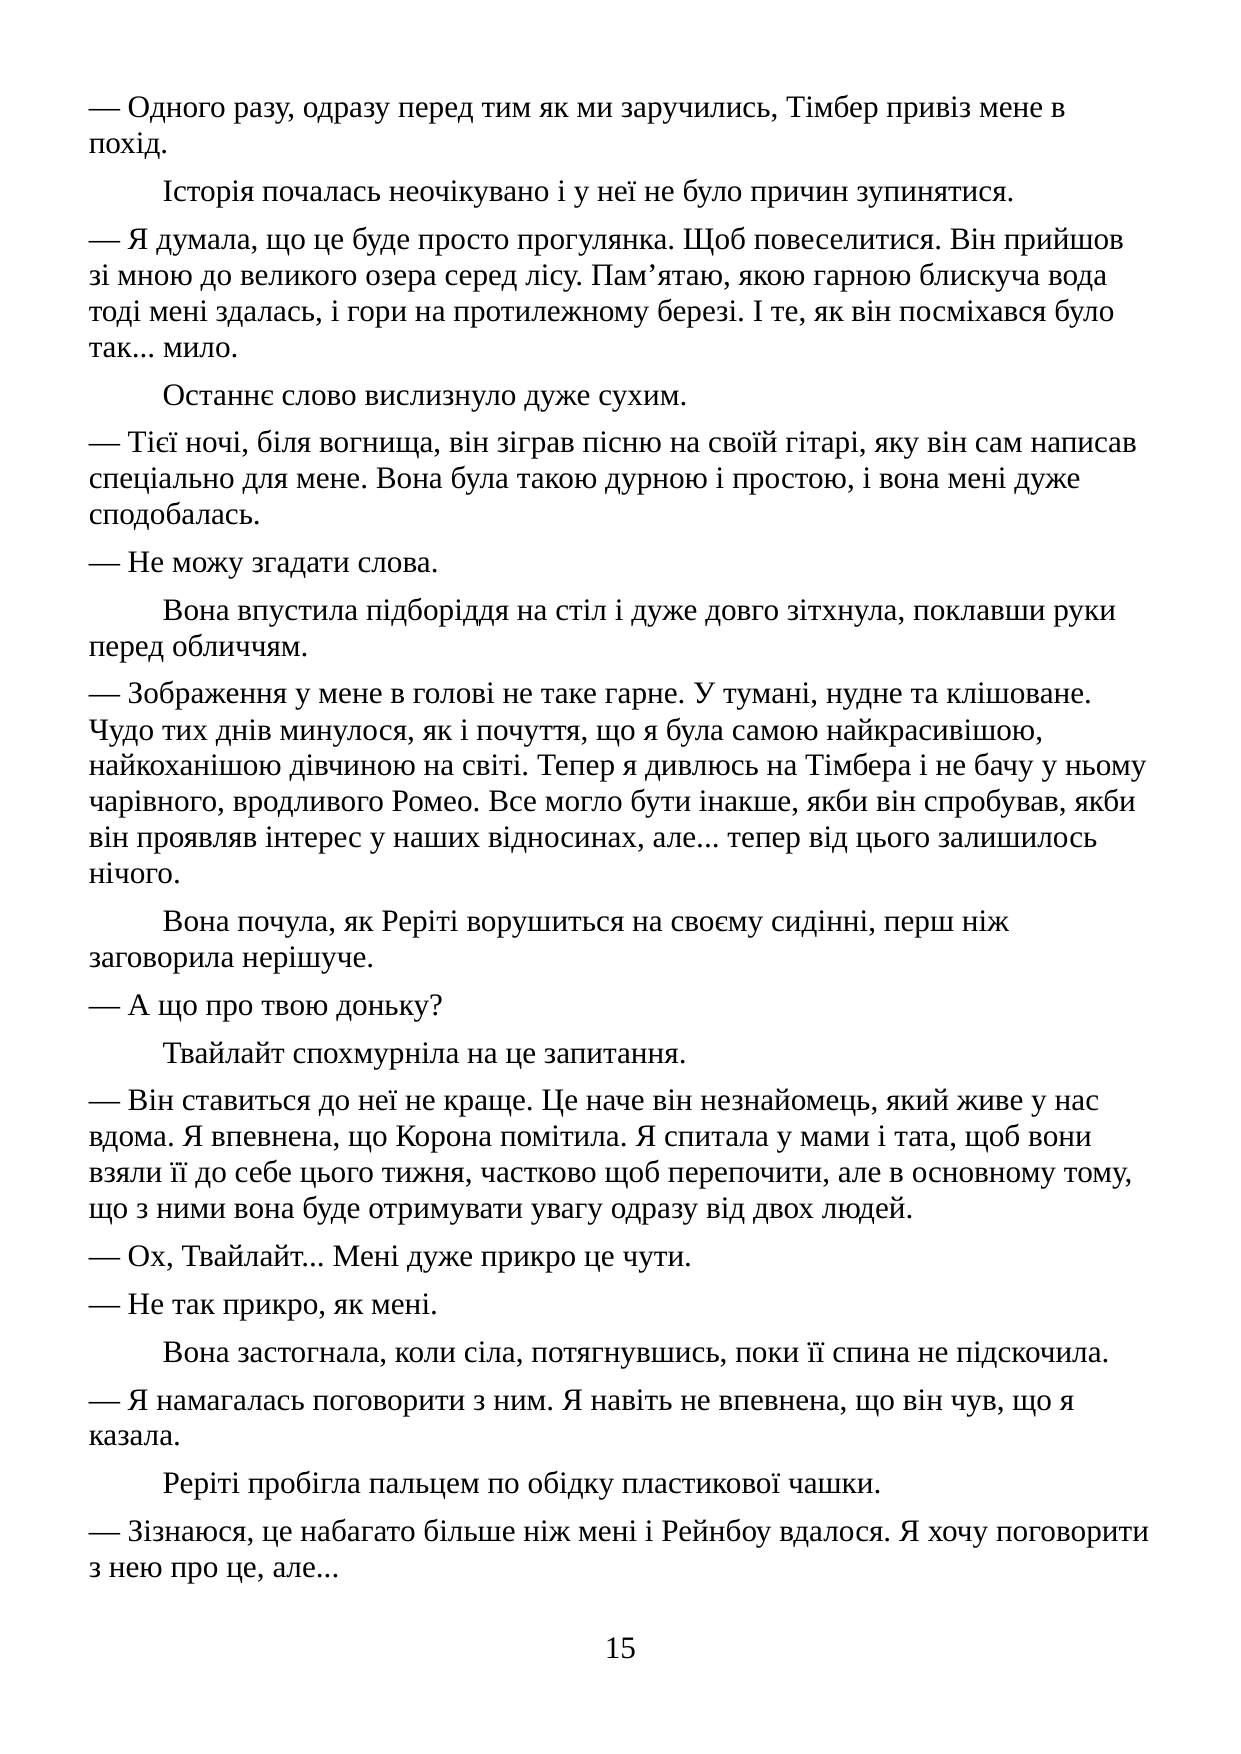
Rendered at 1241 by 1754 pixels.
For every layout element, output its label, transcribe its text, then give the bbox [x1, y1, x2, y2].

text — А що про твою доньку? [88, 986, 1152, 1022]
text Твайлайт спохмурніла на це запитання. [88, 1034, 1152, 1070]
text — Він ставиться до неї не краще. Це наче він незнайомець, який живе у нас вдома. Я впевнена, що Корона помітила. Я спитала у мами і тата, щоб вони взяли її до себе цього тижня, частково щоб перепочити, але в основному тому, що з ними вона буде отримувати увагу одразу від двох людей. [88, 1082, 1152, 1225]
text — Я думала, що це буде просто прогулянка. Щоб повеселитися. Він прийшов зі мною до великого озера серед лісу. Пам’ятаю, якою гарною блискуча вода тоді мені здалась, і гори на протилежному березі. І те, як він посміхався було так... мило. [88, 220, 1152, 364]
text — Тієї ночі, біля вогнища, він зіграв пісню на своїй гітарі, яку він сам написав спеціально для мене. Вона була такою дурною і простою, і вона мені дуже сподобалась. [88, 423, 1152, 531]
text — Не так прикро, як мені. [88, 1285, 1152, 1321]
text — Ох, Твайлайт... Мені дуже прикро це чути. [88, 1237, 1152, 1273]
text — Одного разу, одразу перед тим як ми заручились, Тімбер привіз мене в похід. [88, 88, 1152, 160]
text — Зізнаюся, це набагато більше ніж мені і Рейнбоу вдалося. Я хочу поговорити з нею про це, але... [88, 1512, 1152, 1584]
text Вона застогнала, коли сіла, потягнувшись, поки її спина не підскочила. [88, 1333, 1152, 1369]
text Історія почалась неочікувано і у неї не було причин зупинятися. [88, 172, 1152, 208]
text Останнє слово вислизнуло дуже сухим. [88, 376, 1152, 412]
text — Я намагалась поговорити з ним. Я навіть не впевнена, що він чув, що я казала. [88, 1381, 1152, 1453]
text Вона впустила підборіддя на стіл і дуже довго зітхнула, поклавши руки перед обличчям. [88, 591, 1152, 663]
text Реріті пробігла пальцем по обідку пластикової чашки. [88, 1464, 1152, 1500]
text — Не можу згадати слова. [88, 543, 1152, 579]
text Вона почула, як Реріті ворушиться на своєму сидінні, перш ніж заговорила нерішуче. [88, 902, 1152, 974]
text — Зображення у мене в голові не таке гарне. У тумані, нудне та клішоване. Чудо тих днів минулося, як і почуття, що я була самою найкрасивішою, найкоханішою дівчиною на світі. Тепер я дивлюсь на Тімбера і не бачу у ньому чарівного, вродливого Ромео. Все могло бути інакше, якби він спробував, якби він проявляв інтерес у наших відносинах, але... тепер від цього залишилось нічого. [88, 675, 1152, 890]
